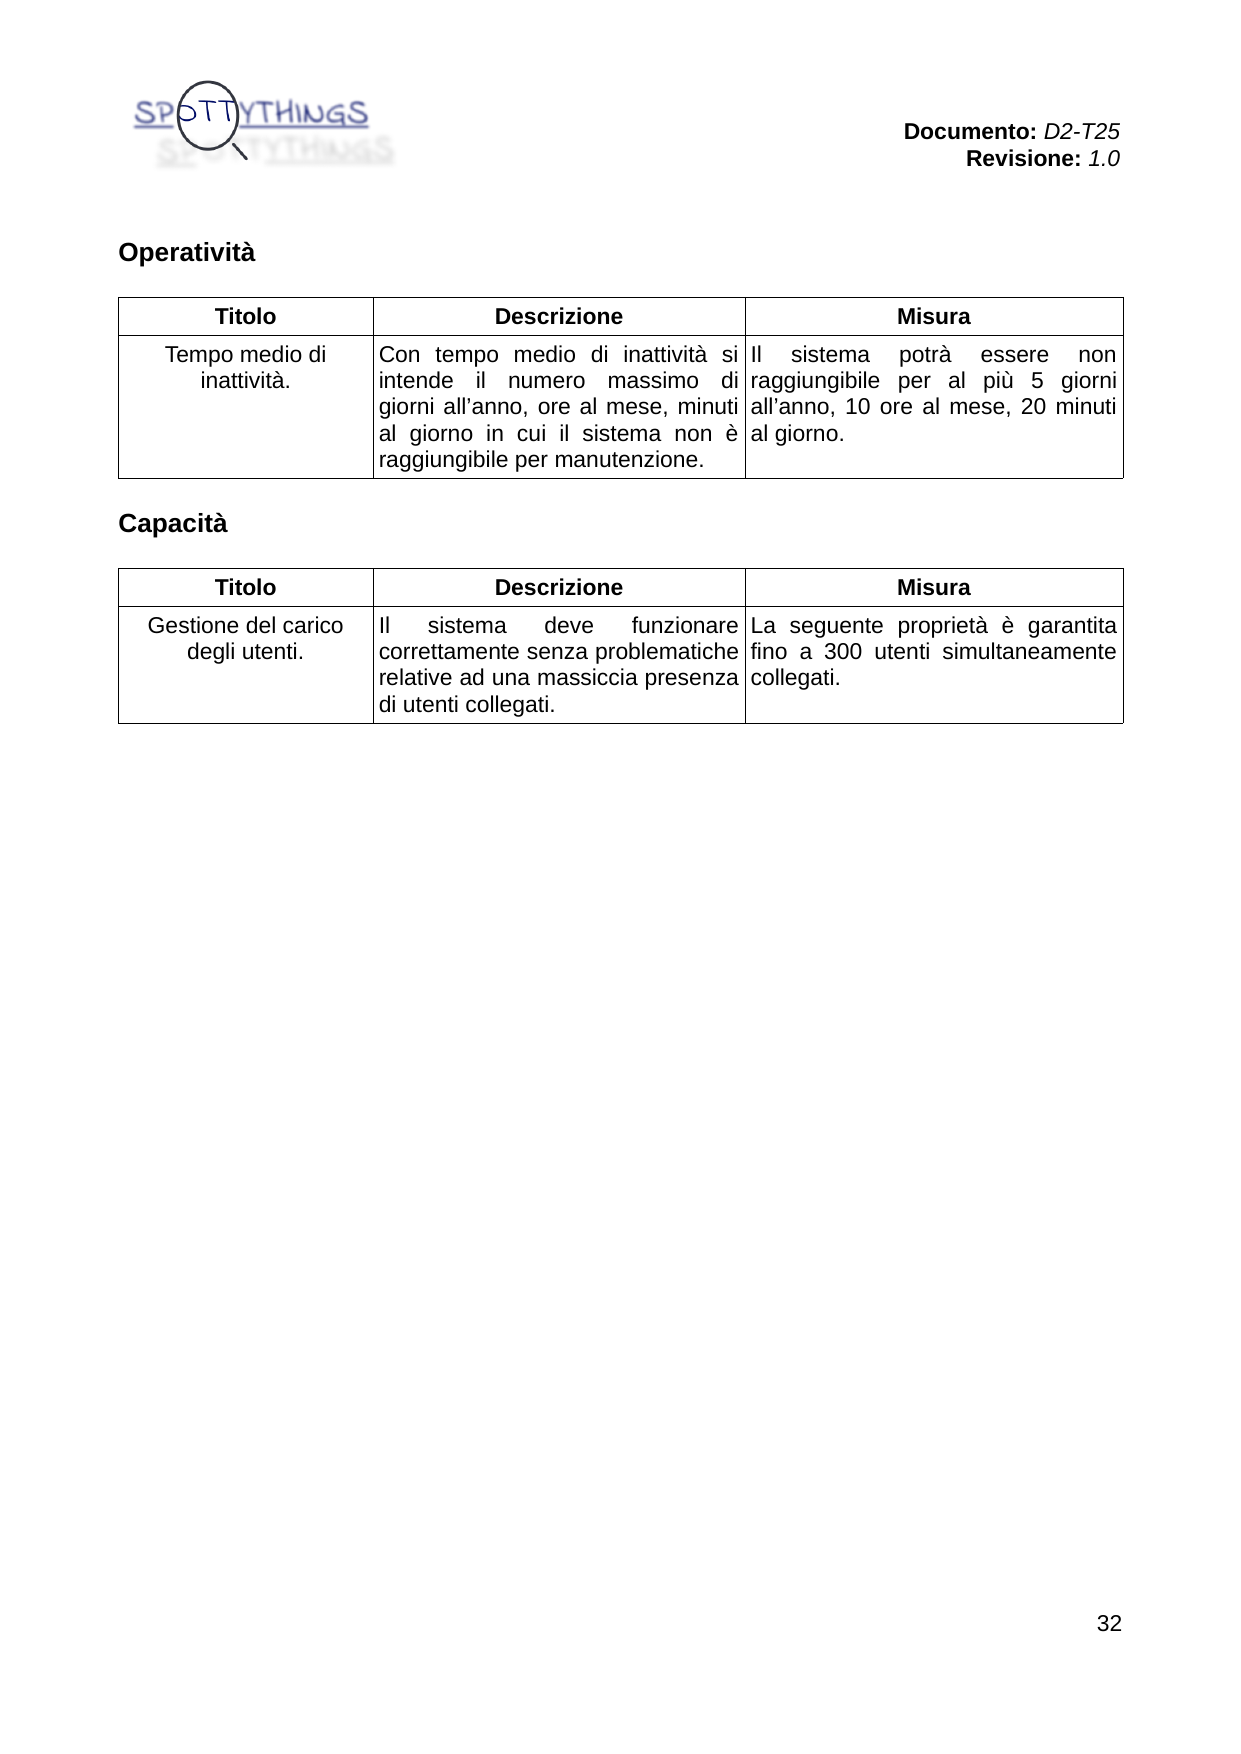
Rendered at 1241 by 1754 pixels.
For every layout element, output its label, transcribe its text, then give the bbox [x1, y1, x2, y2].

picture [123, 73, 399, 187]
table_header Titolo [119, 569, 373, 606]
table_header Misura [746, 298, 1123, 335]
table_cell Il sistema potrà essere non raggiungibile per al più 5 giorni all’anno, 10 ore al mese, 20 minuti al giorno. [746, 336, 1123, 478]
table_header Descrizione [374, 298, 745, 335]
table_header Titolo [119, 298, 373, 335]
table_cell Tempo medio di inattività. [119, 336, 373, 478]
table_header Descrizione [374, 569, 745, 606]
table_cell Con tempo medio di inattività si intende il numero massimo di giorni all’anno, ore al mese, minuti al giorno in cui il sistema non è raggiungibile per manutenzione. [374, 336, 745, 478]
subtitle Capacità [118, 507, 1122, 538]
table_cell Gestione del carico degli utenti. [119, 607, 373, 723]
table_header Misura [746, 569, 1123, 606]
table_cell Il sistema deve funzionare correttamente senza problematiche relative ad una massiccia presenza di utenti collegati. [374, 607, 745, 723]
subtitle Operatività [118, 236, 1122, 267]
table_cell La seguente proprietà è garantita fino a 300 utenti simultaneamente collegati. [746, 607, 1123, 723]
